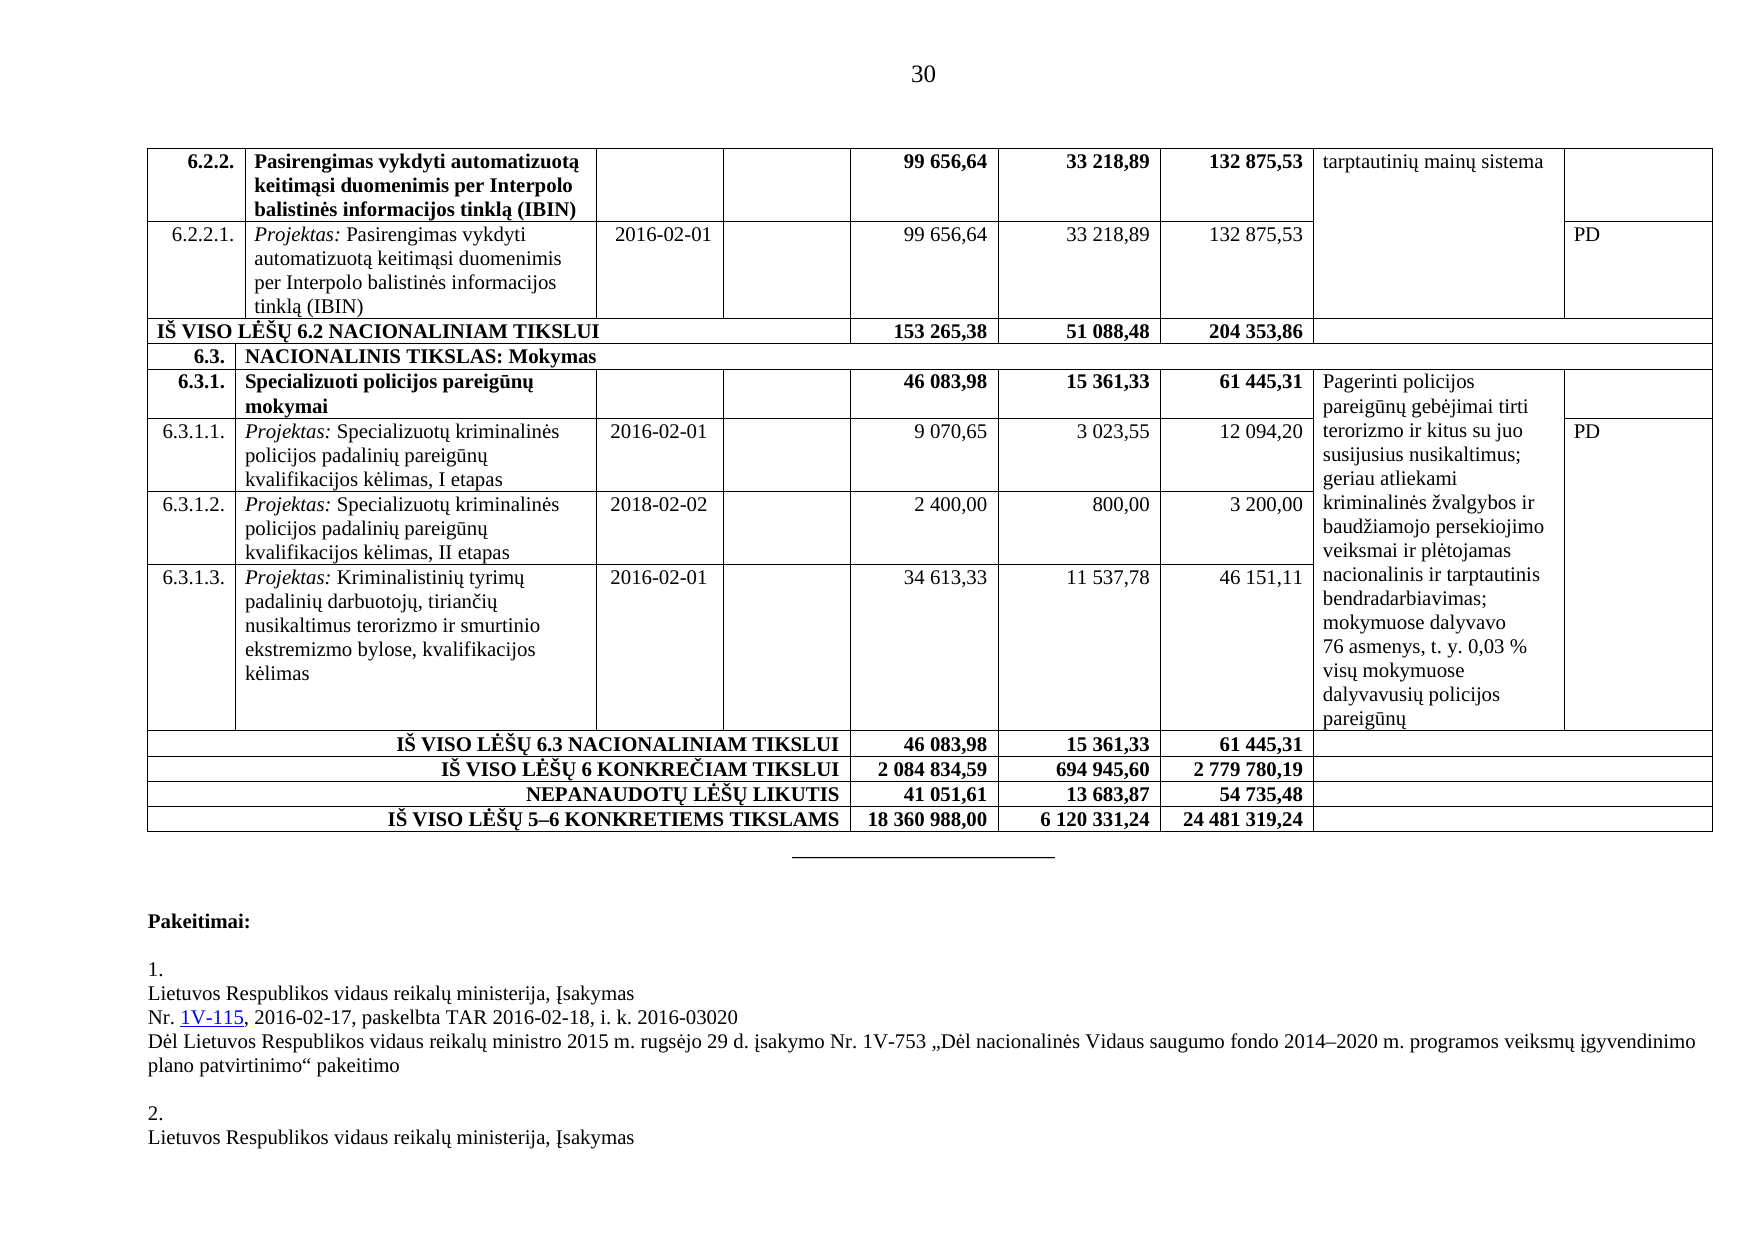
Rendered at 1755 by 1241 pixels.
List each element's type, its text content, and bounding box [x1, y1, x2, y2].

table_cell [1314, 319, 1712, 343]
table_cell 6 120 331,24 [999, 807, 1160, 831]
table_cell 3 023,55 [999, 419, 1160, 491]
table_cell 2016-02-01 [597, 222, 723, 318]
text Lietuvos Respublikos vidaus reikalų ministerija, Įsakymas [148, 1125, 1699, 1149]
table_cell [724, 222, 850, 318]
table_cell [1314, 782, 1712, 806]
table_cell NEPANAUDOTŲ LĖŠŲ LIKUTIS [148, 782, 850, 806]
text Pakeitimai: [148, 909, 1699, 933]
table_cell 51 088,48 [999, 319, 1160, 343]
table_cell [1565, 370, 1712, 418]
table_cell NACIONALINIS TIKSLAS: Mokymas [236, 344, 1712, 368]
table_cell 24 481 319,24 [1161, 807, 1313, 831]
table_cell 6.3.1. [148, 370, 235, 418]
table_cell 99 656,64 [851, 149, 998, 221]
table_cell Pagerinti policijos pareigūnų gebėjimai tirti terorizmo ir kitus su juo susijusius nusikaltimus; geriau atliekami kriminalinės žvalgybos ir baudžiamojo persekiojimo veiksmai ir plėtojamas nacionalinis ir tarptautinis bendradarbiavimas; mokymuose dalyvavo 76 asmenys, t. y. 0,03 % visų mokymuose dalyvavusių policijos pareigūnų [1314, 370, 1564, 730]
table_cell 694 945,60 [999, 757, 1160, 781]
table_cell 6.2.2.1. [148, 222, 245, 318]
table_cell 132 875,53 [1161, 222, 1313, 318]
table_cell 3 200,00 [1161, 492, 1313, 564]
table_cell Projektas: Specializuotų kriminalinės policijos padalinių pareigūnų kvalifikacijos kėlimas, I etapas [236, 419, 596, 491]
text 1. [148, 957, 1699, 981]
text Lietuvos Respublikos vidaus reikalų ministerija, Įsakymas [148, 981, 1699, 1005]
table_cell 13 683,87 [999, 782, 1160, 806]
table_cell 18 360 988,00 [851, 807, 998, 831]
table_cell [1314, 731, 1712, 756]
table_cell [724, 492, 850, 564]
text _____________________ [148, 832, 1699, 861]
table_cell IŠ VISO LĖŠŲ 6.2 NACIONALINIAM TIKSLUI [148, 319, 850, 343]
table_cell 12 094,20 [1161, 419, 1313, 491]
table_cell 132 875,53 [1161, 149, 1313, 221]
table_cell 6.3. [148, 344, 235, 368]
table_cell Specializuoti policijos pareigūnų mokymai [236, 370, 596, 418]
table_cell 2018-02-02 [597, 492, 723, 564]
table_cell 54 735,48 [1161, 782, 1313, 806]
table_cell [724, 370, 850, 418]
table_cell 2 779 780,19 [1161, 757, 1313, 781]
table_cell IŠ VISO LĖŠŲ 6.3 NACIONALINIAM TIKSLUI [148, 731, 850, 756]
table_cell [1314, 757, 1712, 781]
table_cell [1565, 149, 1712, 221]
table_cell 2016-02-01 [597, 565, 723, 730]
table_cell PD [1565, 419, 1712, 730]
table_cell 6.3.1.2. [148, 492, 235, 564]
table_cell 15 361,33 [999, 370, 1160, 418]
table_cell 800,00 [999, 492, 1160, 564]
table_cell 2 400,00 [851, 492, 998, 564]
table_cell 34 613,33 [851, 565, 998, 730]
table_cell 46 083,98 [851, 731, 998, 756]
table_cell 61 445,31 [1161, 731, 1313, 756]
text 2. [148, 1101, 1699, 1125]
table_cell [724, 419, 850, 491]
table_cell PD [1565, 222, 1712, 318]
table_cell 2016-02-01 [597, 419, 723, 491]
text Dėl Lietuvos Respublikos vidaus reikalų ministro 2015 m. rugsėjo 29 d. įsakymo Nr. 1V-753 „Dėl nacionalinės Vidaus saugumo fondo 2014–2020 m. programos veiksmų įgyvendinimo plano patvirtinimo“ pakeitimo [148, 1029, 1699, 1077]
table_cell 41 051,61 [851, 782, 998, 806]
table_cell 204 353,86 [1161, 319, 1313, 343]
table_cell [724, 149, 850, 221]
table_cell 99 656,64 [851, 222, 998, 318]
table_cell 2 084 834,59 [851, 757, 998, 781]
table_cell 15 361,33 [999, 731, 1160, 756]
text Nr. 1V-115, 2016-02-17, paskelbta TAR 2016-02-18, i. k. 2016-03020 [148, 1005, 1699, 1029]
table_cell IŠ VISO LĖŠŲ 6 KONKREČIAM TIKSLUI [148, 757, 850, 781]
table_cell 9 070,65 [851, 419, 998, 491]
table_cell Projektas: Pasirengimas vykdyti automatizuotą keitimąsi duomenimis per Interpolo balistinės informacijos tinklą (IBIN) [246, 222, 596, 318]
table_cell Projektas: Kriminalistinių tyrimų padalinių darbuotojų, tiriančių nusikaltimus terorizmo ir smurtinio ekstremizmo bylose, kvalifikacijos kėlimas [236, 565, 596, 730]
table_cell [1314, 807, 1712, 831]
table_cell [597, 370, 723, 418]
table_cell 46 083,98 [851, 370, 998, 418]
table_cell tarptautinių mainų sistema [1314, 149, 1564, 318]
table_cell 11 537,78 [999, 565, 1160, 730]
table_cell Projektas: Specializuotų kriminalinės policijos padalinių pareigūnų kvalifikacijos kėlimas, II etapas [236, 492, 596, 564]
table_cell IŠ VISO LĖŠŲ 5–6 KONKRETIEMS TIKSLAMS [148, 807, 850, 831]
table_cell 6.2.2. [148, 149, 245, 221]
table_cell 6.3.1.1. [148, 419, 235, 491]
table_cell 33 218,89 [999, 222, 1160, 318]
table_cell [724, 565, 850, 730]
table_cell 46 151,11 [1161, 565, 1313, 730]
table_cell Pasirengimas vykdyti automatizuotą keitimąsi duomenimis per Interpolo balistinės informacijos tinklą (IBIN) [246, 149, 596, 221]
table_cell [597, 149, 723, 221]
table_cell 153 265,38 [851, 319, 998, 343]
table_cell 6.3.1.3. [148, 565, 235, 730]
table_cell 61 445,31 [1161, 370, 1313, 418]
table_cell 33 218,89 [999, 149, 1160, 221]
